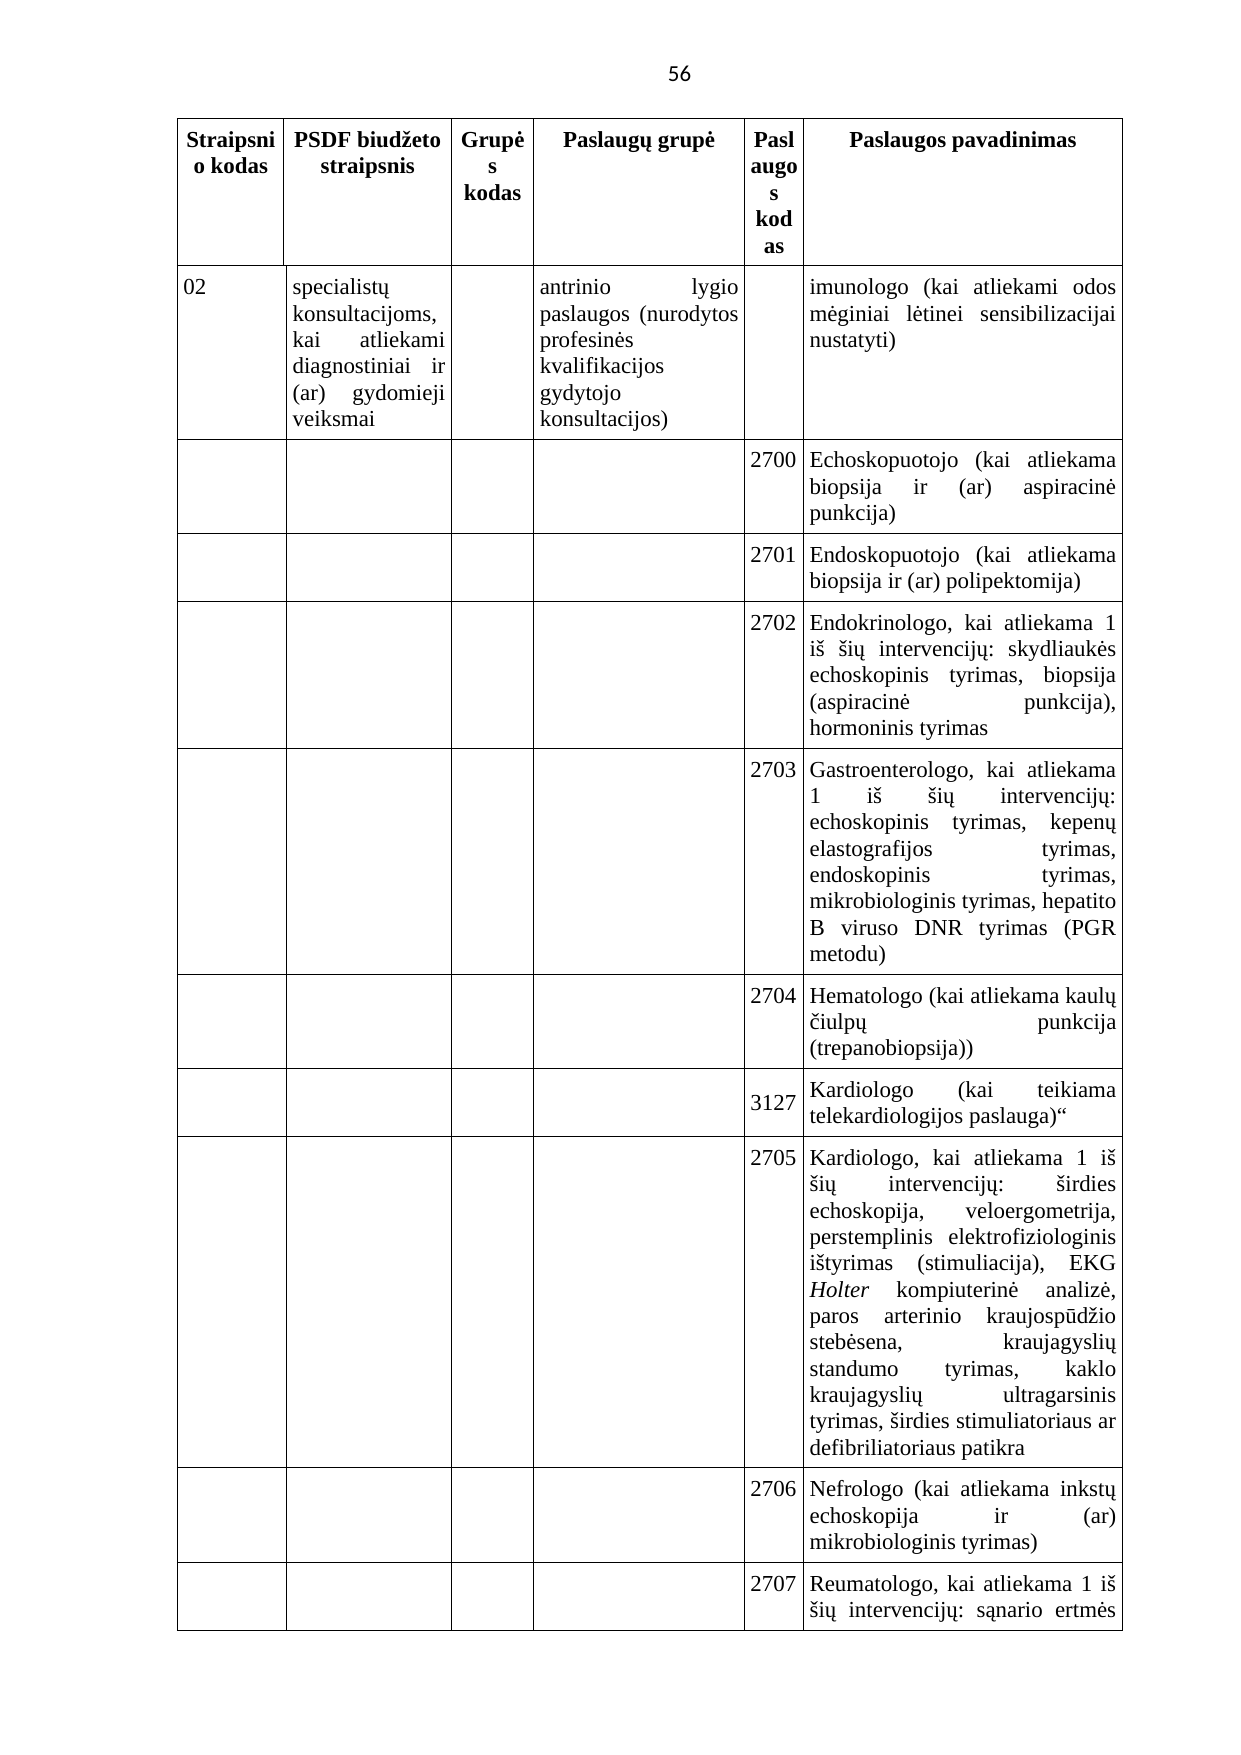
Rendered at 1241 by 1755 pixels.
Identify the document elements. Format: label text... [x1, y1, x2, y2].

table_header Paslaugų grupė [534, 119, 744, 265]
table_cell [178, 1069, 286, 1136]
table_cell [452, 602, 533, 748]
table_cell [178, 1137, 286, 1467]
table_cell 02 [178, 266, 286, 438]
table_cell [287, 975, 451, 1068]
table_cell Hematologo (kai atliekama kaulų čiulpų punkcija (trepanobiopsija)) [804, 975, 1122, 1068]
table_cell [452, 1137, 533, 1467]
table_header Grupės kodas [452, 119, 533, 265]
table_cell [452, 440, 533, 533]
table_cell Gastroenterologo, kai atliekama 1 iš šių intervencijų: echoskopinis tyrimas, kepenų elastografijos tyrimas, endoskopinis tyrimas, mikrobiologinis tyrimas, hepatito B viruso DNR tyrimas (PGR metodu) [804, 749, 1122, 974]
table_cell [287, 440, 451, 533]
table_cell [287, 749, 451, 974]
table_cell Echoskopuotojo (kai atliekama biopsija ir (ar) aspiracinė punkcija) [804, 440, 1122, 533]
table_cell [534, 1468, 744, 1562]
table_cell [178, 1563, 286, 1629]
table_cell [287, 534, 451, 601]
table_cell [534, 1069, 744, 1136]
table_cell 2703 [745, 749, 803, 974]
table_cell Kardiologo, kai atliekama 1 iš šių intervencijų: širdies echoskopija, veloergometrija, perstemplinis elektrofiziologinis ištyrimas (stimuliacija), EKG Holter kompiuterinė analizė, paros arterinio kraujospūdžio stebėsena, kraujagyslių standumo tyrimas, kaklo kraujagyslių ultragarsinis tyrimas, širdies stimuliatoriaus ar defibriliatoriaus patikra [804, 1137, 1122, 1467]
table_cell [452, 1069, 533, 1136]
table_cell 2700 [745, 440, 803, 533]
table_cell [452, 1563, 533, 1629]
table_cell [534, 534, 744, 601]
table_cell [452, 1468, 533, 1562]
table_header Paslaugos kodas [745, 119, 803, 265]
table_header PSDF biudžeto straipsnis [284, 119, 451, 265]
table_cell [534, 602, 744, 748]
table_cell Kardiologo (kai teikiama telekardiologijos paslauga)“ [804, 1069, 1122, 1136]
table_cell imunologo (kai atliekami odos mėginiai lėtinei sensibilizacijai nustatyti) [804, 266, 1122, 438]
table_cell [178, 534, 286, 601]
table_cell [178, 1468, 286, 1562]
table_cell [534, 1137, 744, 1467]
table_cell 3127 [745, 1069, 803, 1136]
table_cell [178, 975, 286, 1068]
table_cell [534, 1563, 744, 1629]
table_cell specialistų konsultacijoms, kai atliekami diagnostiniai ir (ar) gydomieji veiksmai [287, 266, 451, 438]
table_cell Endokrinologo, kai atliekama 1 iš šių intervencijų: skydliaukės echoskopinis tyrimas, biopsija (aspiracinė punkcija), hormoninis tyrimas [804, 602, 1122, 748]
table_cell Endoskopuotojo (kai atliekama biopsija ir (ar) polipektomija) [804, 534, 1122, 601]
table_cell 2702 [745, 602, 803, 748]
table_cell [452, 266, 533, 438]
table_cell Reumatologo, kai atliekama 1 iš šių intervencijų: sąnario ertmės [804, 1563, 1122, 1629]
table_cell [287, 1069, 451, 1136]
table_cell 2706 [745, 1468, 803, 1562]
table_cell [178, 749, 286, 974]
table_cell [534, 440, 744, 533]
table_cell [178, 440, 286, 533]
table_header Straipsnio kodas [178, 119, 283, 265]
table_cell 2705 [745, 1137, 803, 1467]
table_cell [534, 975, 744, 1068]
table_cell [452, 749, 533, 974]
table_cell [534, 749, 744, 974]
table_cell [452, 975, 533, 1068]
table_cell 2704 [745, 975, 803, 1068]
table_cell [287, 1468, 451, 1562]
table_cell [178, 602, 286, 748]
table_header Paslaugos pavadinimas [804, 119, 1122, 265]
table_cell [287, 602, 451, 748]
table_cell 2707 [745, 1563, 803, 1629]
table_cell [287, 1563, 451, 1629]
table_cell 2701 [745, 534, 803, 601]
table_cell [287, 1137, 451, 1467]
table_cell antrinio lygio paslaugos (nurodytos profesinės kvalifikacijos gydytojo konsultacijos) [534, 266, 744, 438]
table_cell [452, 534, 533, 601]
table_cell [745, 266, 803, 438]
table_cell Nefrologo (kai atliekama inkstų echoskopija ir (ar) mikrobiologinis tyrimas) [804, 1468, 1122, 1562]
